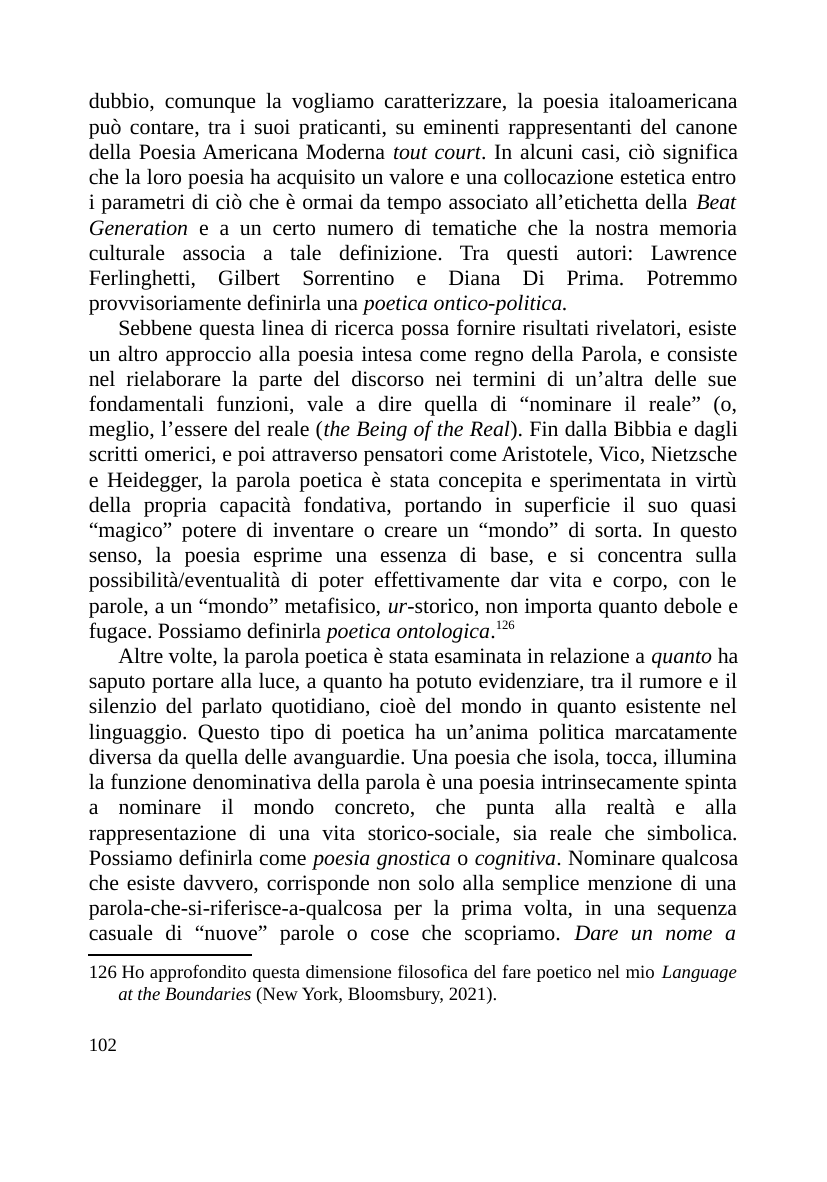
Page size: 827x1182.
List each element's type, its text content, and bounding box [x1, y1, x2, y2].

text dubbio, comunque la vogliamo caratterizzare, la poesia italoamericana può contare, tra i suoi praticanti, su eminenti rappresentanti del canone della Poesia Americana Moderna tout court. In alcuni casi, ciò significa che la loro poesia ha acquisito un valore e una collocazione estetica entro i parametri di ciò che è ormai da tempo associato all’etichetta della Beat Generation e a un certo numero di tematiche che la nostra memoria culturale associa a tale definizione. Tra questi autori: Lawrence Ferlinghetti, Gilbert Sorrentino e Diana Di Prima. Potremmo provvisoriamente definirla una poetica ontico-politica. [88, 88, 738, 315]
text Ho approfondito questa dimensione filosofica del fare poetico nel mio Language at the Boundaries (New York, Bloomsbury, 2021). [88, 961, 738, 1004]
text Sebbene questa linea di ricerca possa fornire risultati rivelatori, esiste un altro approccio alla poesia intesa come regno della Parola, e consiste nel rielaborare la parte del discorso nei termini di un’altra delle sue fondamentali funzioni, vale a dire quella di “nominare il reale” (o, meglio, l’essere del reale (the Being of the Real). Fin dalla Bibbia e dagli scritti omerici, e poi attraverso pensatori come Aristotele, Vico, Nietzsche e Heidegger, la parola poetica è stata concepita e sperimentata in virtù della propria capacità fondativa, portando in superficie il suo quasi “magico” potere di inventare o creare un “mondo” di sorta. In questo senso, la poesia esprime una essenza di base, e si concentra sulla possibilità/eventualità di poter effettivamente dar vita e corpo, con le parole, a un “mondo” metafisico, ur-storico, non importa quanto debole e fugace. Possiamo definirla poetica ontologica. [88, 315, 738, 643]
text Altre volte, la parola poetica è stata esaminata in relazione a quanto ha saputo portare alla luce, a quanto ha potuto evidenziare, tra il rumore e il silenzio del parlato quotidiano, cioè del mondo in quanto esistente nel linguaggio. Questo tipo di poetica ha un’anima politica marcatamente diversa da quella delle avanguardie. Una poesia che isola, tocca, illumina la funzione denominativa della parola è una poesia intrinsecamente spinta a nominare il mondo concreto, che punta alla realtà e alla rappresentazione di una vita storico-sociale, sia reale che simbolica. Possiamo definirla come poesia gnostica o cognitiva. Nominare qualcosa che esiste davvero, corrisponde non solo alla semplice menzione di una parola-che-si-riferisce-a-qualcosa per la prima volta, in una sequenza casuale di “nuove” parole o cose che scopriamo. Dare un nome a [88, 643, 738, 946]
